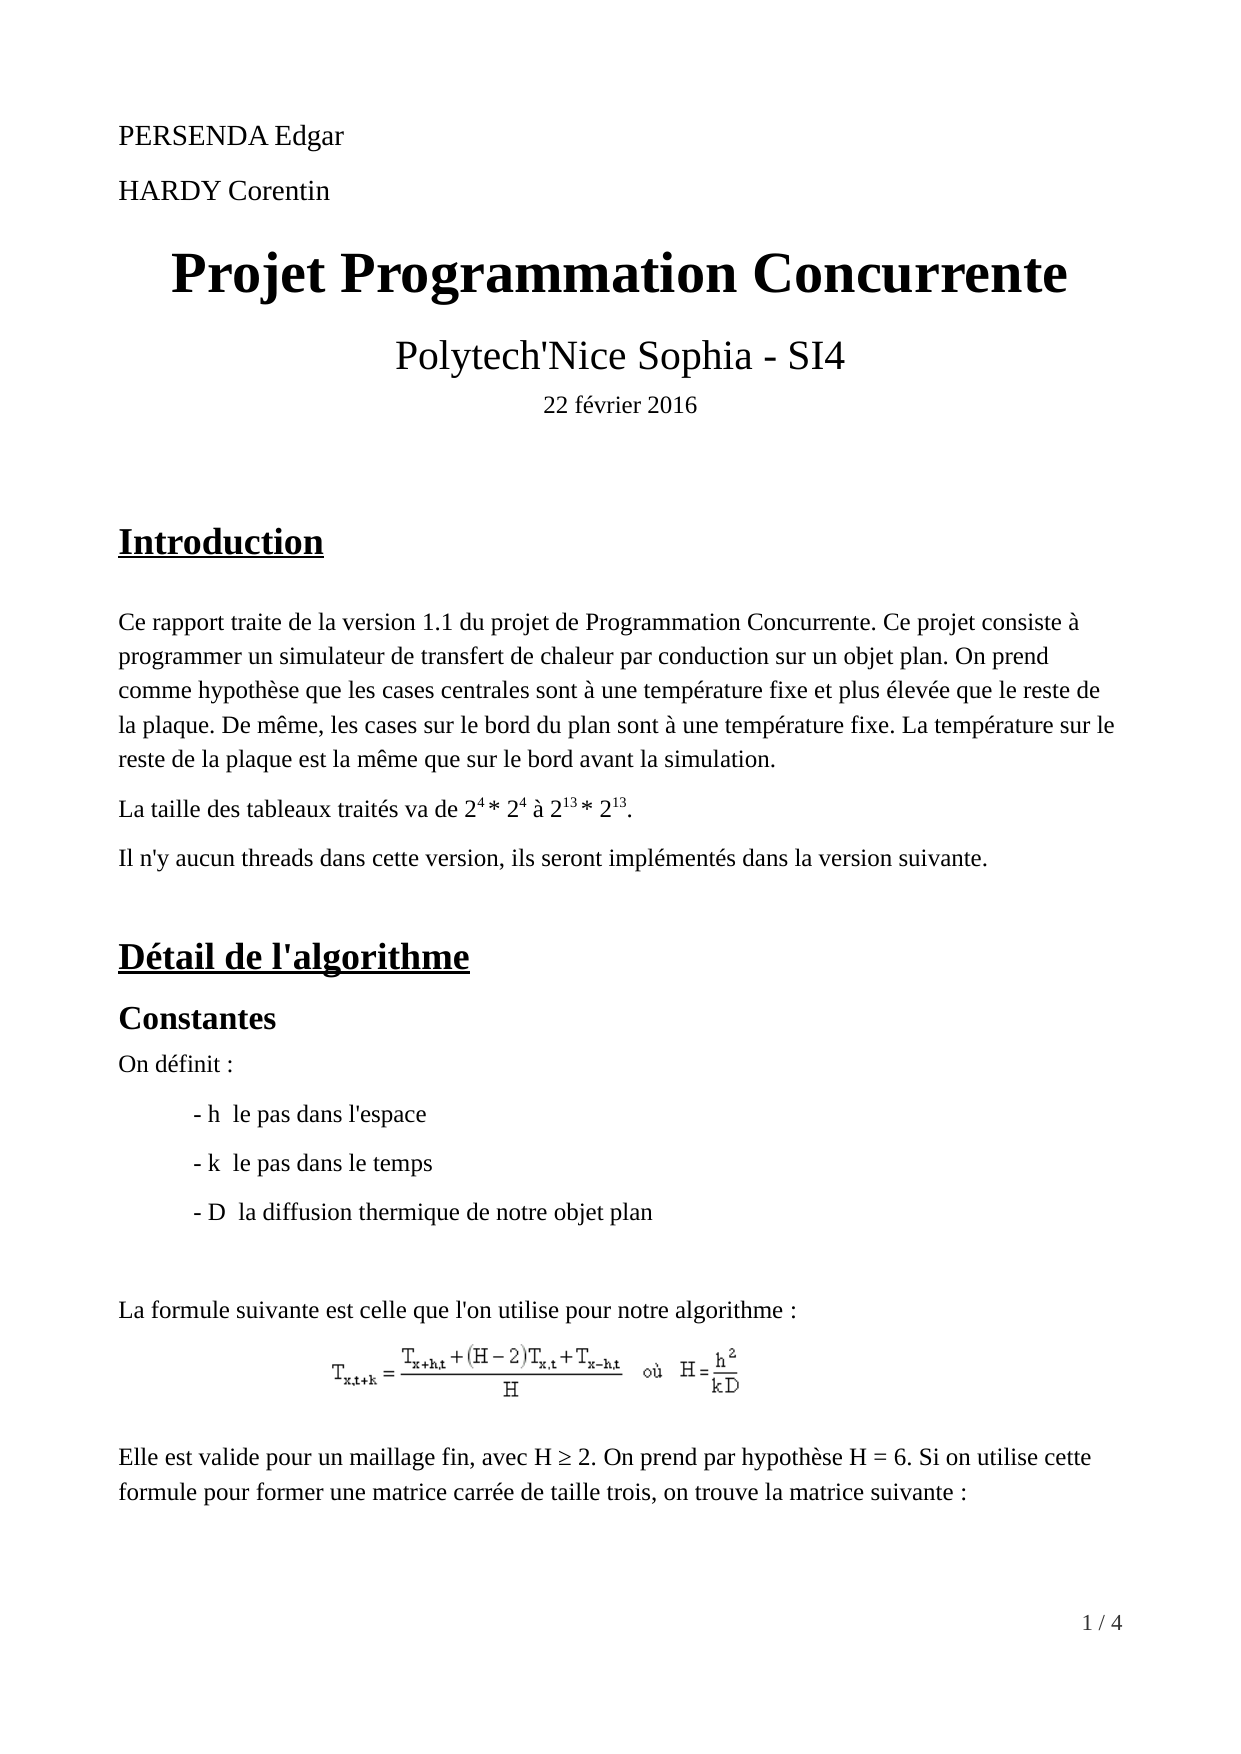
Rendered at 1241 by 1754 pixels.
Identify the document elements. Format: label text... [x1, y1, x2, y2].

text Elle est valide pour un maillage fin, avec H ≥ 2. On prend par hypothèse H = 6. Si on utilise cette formule pour former une matrice carrée de taille trois, on trouve la matrice suivante : [118, 1442, 1122, 1505]
text La formule suivante est celle que l'on utilise pour notre algorithme : [118, 1295, 1122, 1324]
subtitle Introduction [118, 519, 1122, 562]
subtitle 22 février 2016 [118, 391, 1122, 419]
subtitle Détail de l'algorithme [118, 934, 1122, 978]
subtitle PERSENDA Edgar [118, 118, 1122, 152]
title Projet Programmation Concurrente [118, 238, 1122, 305]
text La taille des tableaux traités va de 24 * 24 à 213 * 213. [118, 794, 1122, 822]
subtitle HARDY Corentin [118, 173, 1122, 206]
text - k le pas dans le temps [118, 1148, 1122, 1176]
subtitle Polytech'Nice Sophia - SI4 [118, 330, 1122, 378]
subtitle Constantes [118, 998, 1122, 1037]
text On définit : [118, 1049, 1122, 1078]
text - D la diffusion thermique de notre objet plan [118, 1197, 1122, 1226]
text Il n'y aucun threads dans cette version, ils seront implémentés dans la version suivante. [118, 843, 1122, 871]
text Ce rapport traite de la version 1.1 du projet de Programmation Concurrente. Ce projet consiste à programmer un simulateur de transfert de chaleur par conduction sur un objet plan. On prend comme hypothèse que les cases centrales sont à une température fixe et plus élevée que le reste de la plaque. De même, les cases sur le bord du plan sont à une température fixe. La température sur le reste de la plaque est la même que sur le bord avant la simulation. [118, 607, 1122, 773]
text - h le pas dans l'espace [118, 1099, 1122, 1127]
picture [332, 1343, 740, 1398]
